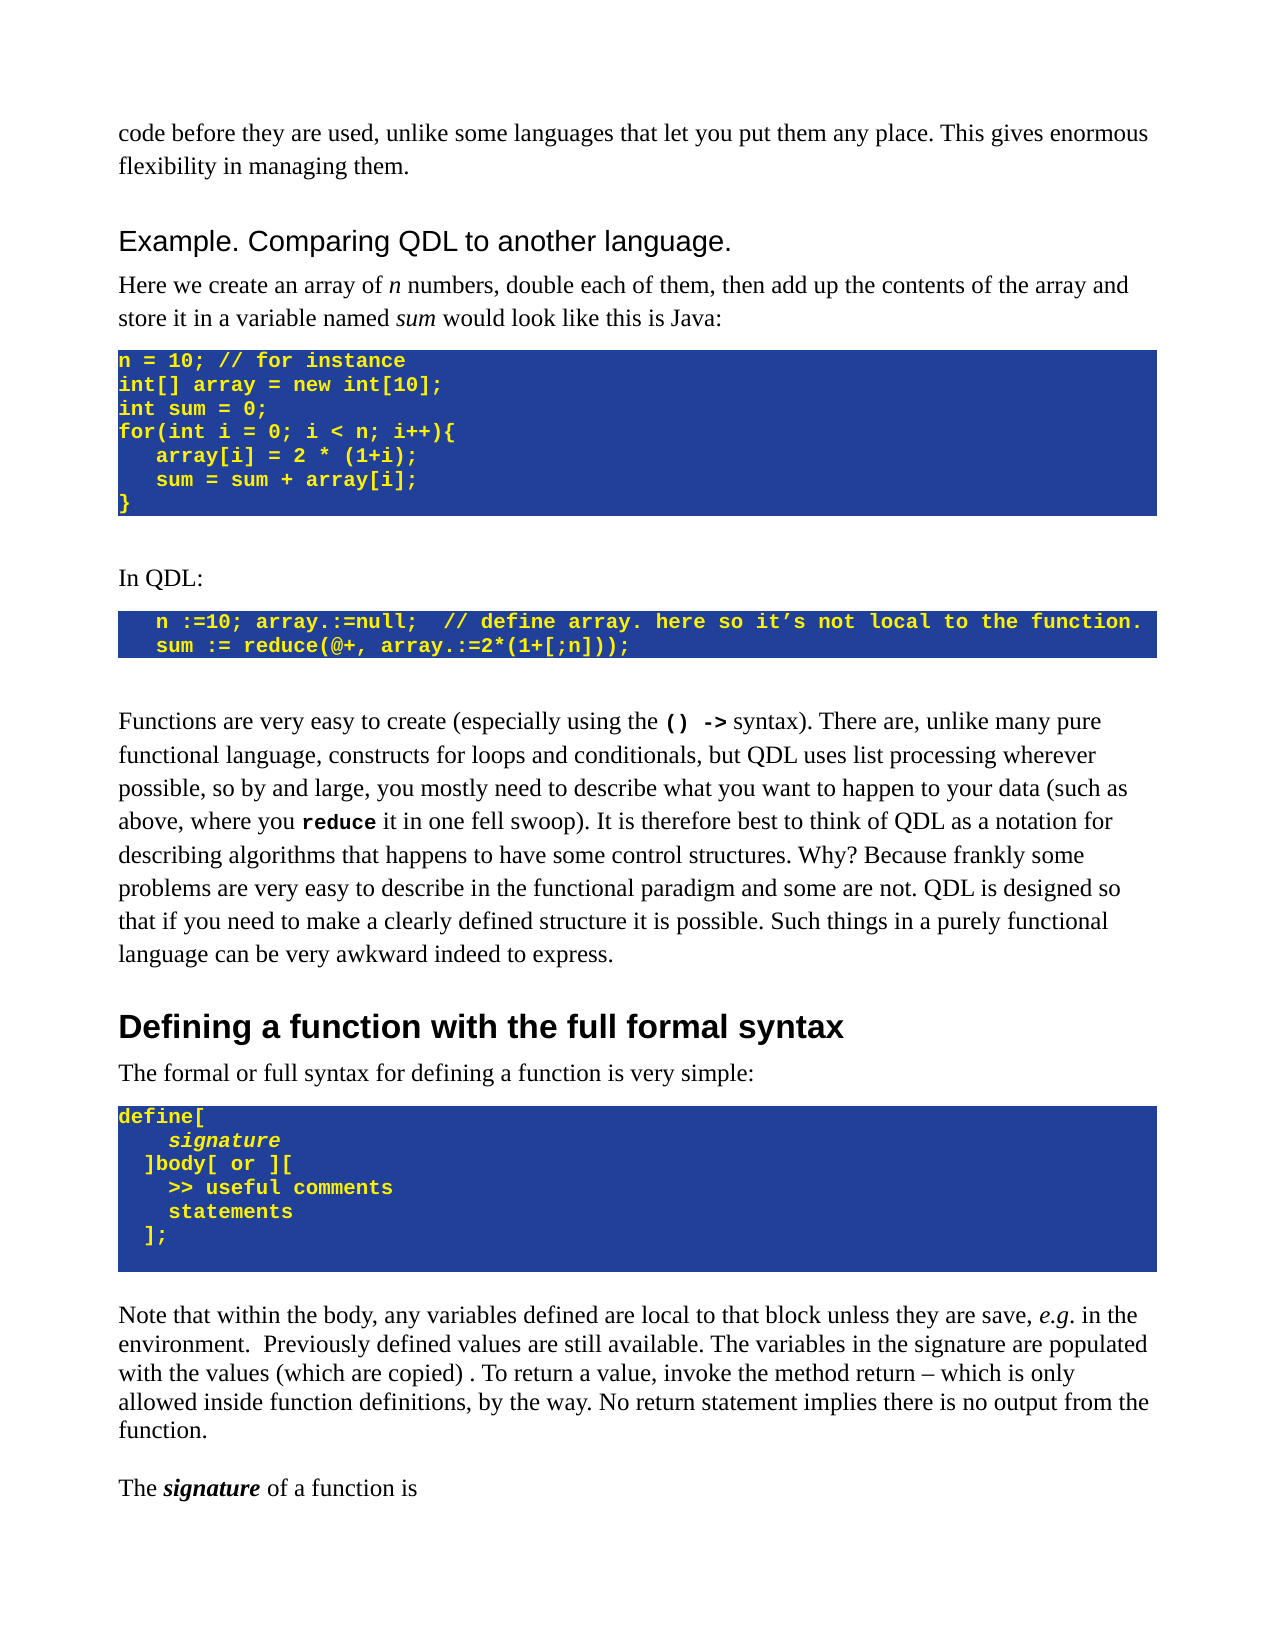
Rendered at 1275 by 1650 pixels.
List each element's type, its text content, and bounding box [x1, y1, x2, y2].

text int[] array = new int[10]; [118, 374, 1157, 398]
text The signature of a function is [118, 1473, 1157, 1502]
text >> useful comments [118, 1177, 1157, 1201]
text array[i] = 2 * (1+i); [118, 445, 1157, 469]
text statements [118, 1201, 1157, 1224]
text define[ [118, 1106, 1157, 1130]
text code before they are used, unlike some languages that let you put them any place. This gives enormous flexibility in managing them. [118, 118, 1157, 180]
text n = 10; // for instance [118, 350, 1157, 374]
text sum = sum + array[i]; [118, 469, 1157, 492]
text In QDL: [118, 563, 1157, 592]
text The formal or full syntax for defining a function is very simple: [118, 1058, 1157, 1087]
subtitle Example. Comparing QDL to another language. [118, 224, 1157, 257]
text signature [118, 1130, 1157, 1153]
text n :=10; array.:=null; // define array. here so it’s not local to the function. [118, 611, 1157, 635]
text Note that within the body, any variables defined are local to that block unless they are save, e.g. in the environment. Previously defined values are still available. The variables in the signature are populated with the values (which are copied) . To return a value, invoke the method return – which is only allowed inside function definitions, by the way. No return statement implies there is no output from the function. [118, 1272, 1157, 1444]
text } [118, 492, 1157, 516]
text int sum = 0; [118, 398, 1157, 421]
text Here we create an array of n numbers, double each of them, then add up the contents of the array and store it in a variable named sum would look like this is Java: [118, 270, 1157, 332]
text ]; [118, 1224, 1157, 1248]
subtitle Defining a function with the full formal syntax [118, 1007, 1157, 1046]
text ]body[ or ][ [118, 1153, 1157, 1177]
text for(int i = 0; i < n; i++){ [118, 421, 1157, 445]
text sum := reduce(@+, array.:=2*(1+[;n])); [118, 635, 1157, 658]
text Functions are very easy to create (especially using the () -> syntax). There are, unlike many pure functional language, constructs for loops and conditionals, but QDL uses list processing wherever possible, so by and large, you mostly need to describe what you want to happen to your data (such as above, where you reduce it in one fell swoop). It is therefore best to think of QDL as a notation for describing algorithms that happens to have some control structures. Why? Because frankly some problems are very easy to describe in the functional paradigm and some are not. QDL is designed so that if you need to make a clearly defined structure it is possible. Such things in a purely functional language can be very awkward indeed to express. [118, 706, 1157, 968]
